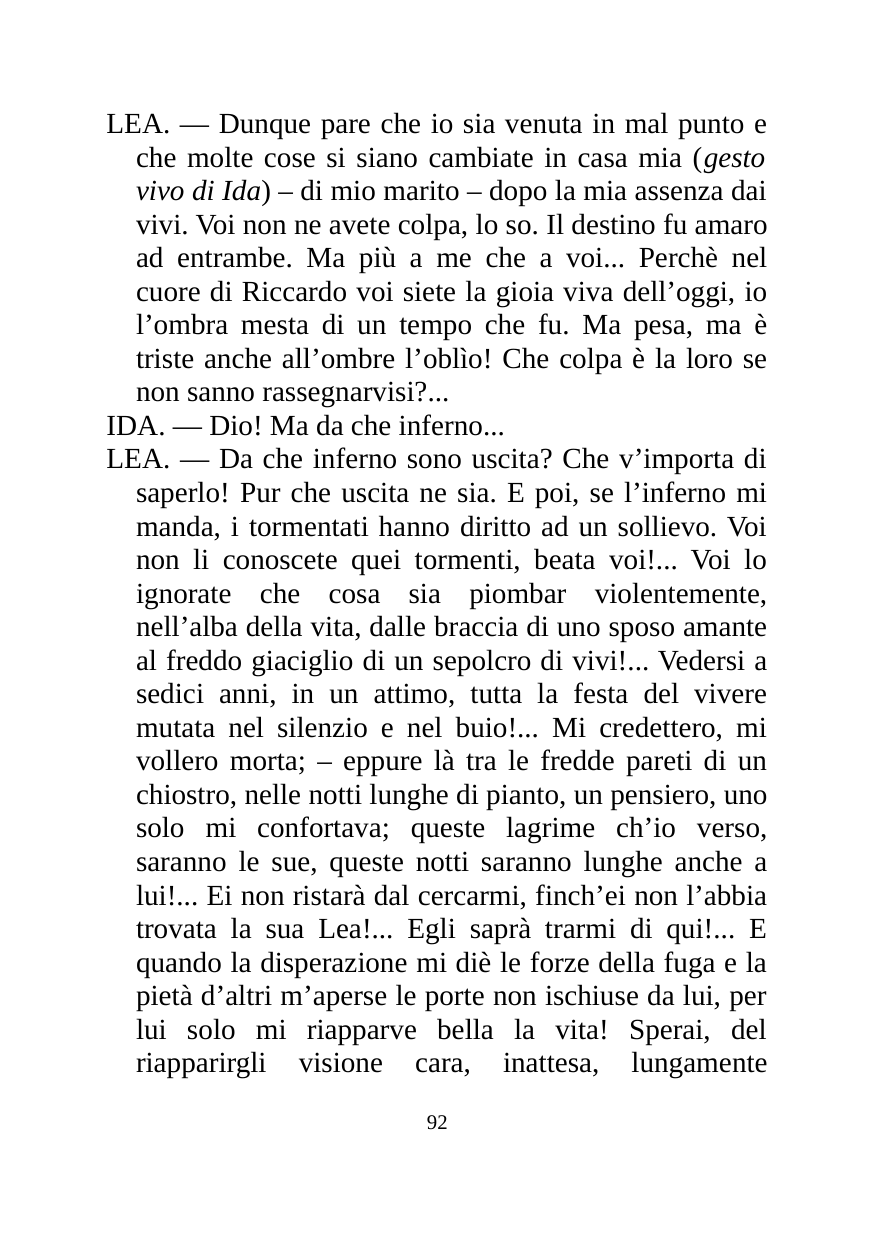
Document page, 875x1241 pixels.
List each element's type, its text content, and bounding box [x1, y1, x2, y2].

text IDA. — Dio! Ma da che inferno... [106, 408, 768, 442]
text LEA. — Da che inferno sono uscita? Che v’importa di saperlo! Pur che uscita ne sia. E poi, se l’inferno mi manda, i tormentati hanno diritto ad un sollievo. Voi non li conoscete quei tormenti, beata voi!... Voi lo ignorate che cosa sia piombar violentemente, nell’alba della vita, dalle braccia di uno sposo amante al freddo giaciglio di un sepolcro di vivi!... Vedersi a sedici anni, in un attimo, tutta la festa del vivere mutata nel silenzio e nel buio!... Mi credettero, mi vollero morta; – eppure là tra le fredde pareti di un chiostro, nelle notti lunghe di pianto, un pensiero, uno solo mi confortava; queste lagrime ch’io verso, saranno le sue, queste notti saranno lunghe anche a lui!... Ei non ristarà dal cercarmi, finch’ei non l’abbia trovata la sua Lea!... Egli saprà trarmi di qui!... E quando la disperazione mi diè le forze della fuga e la pietà d’altri m’aperse le porte non ischiuse da lui, per lui solo mi riapparve bella la vita! Sperai, del riapparirgli visione cara, inattesa, lungamente [106, 442, 768, 1079]
text LEA. — Dunque pare che io sia venuta in mal punto e che molte cose si siano cambiate in casa mia (gesto vivo di Ida) – di mio marito – dopo la mia assenza dai vivi. Voi non ne avete colpa, lo so. Il destino fu amaro ad entrambe. Ma più a me che a voi... Perchè nel cuore di Riccardo voi siete la gioia viva dell’oggi, io l’ombra mesta di un tempo che fu. Ma pesa, ma è triste anche all’ombre l’oblìo! Che colpa è la loro se non sanno rassegnarvisi?... [106, 106, 768, 408]
